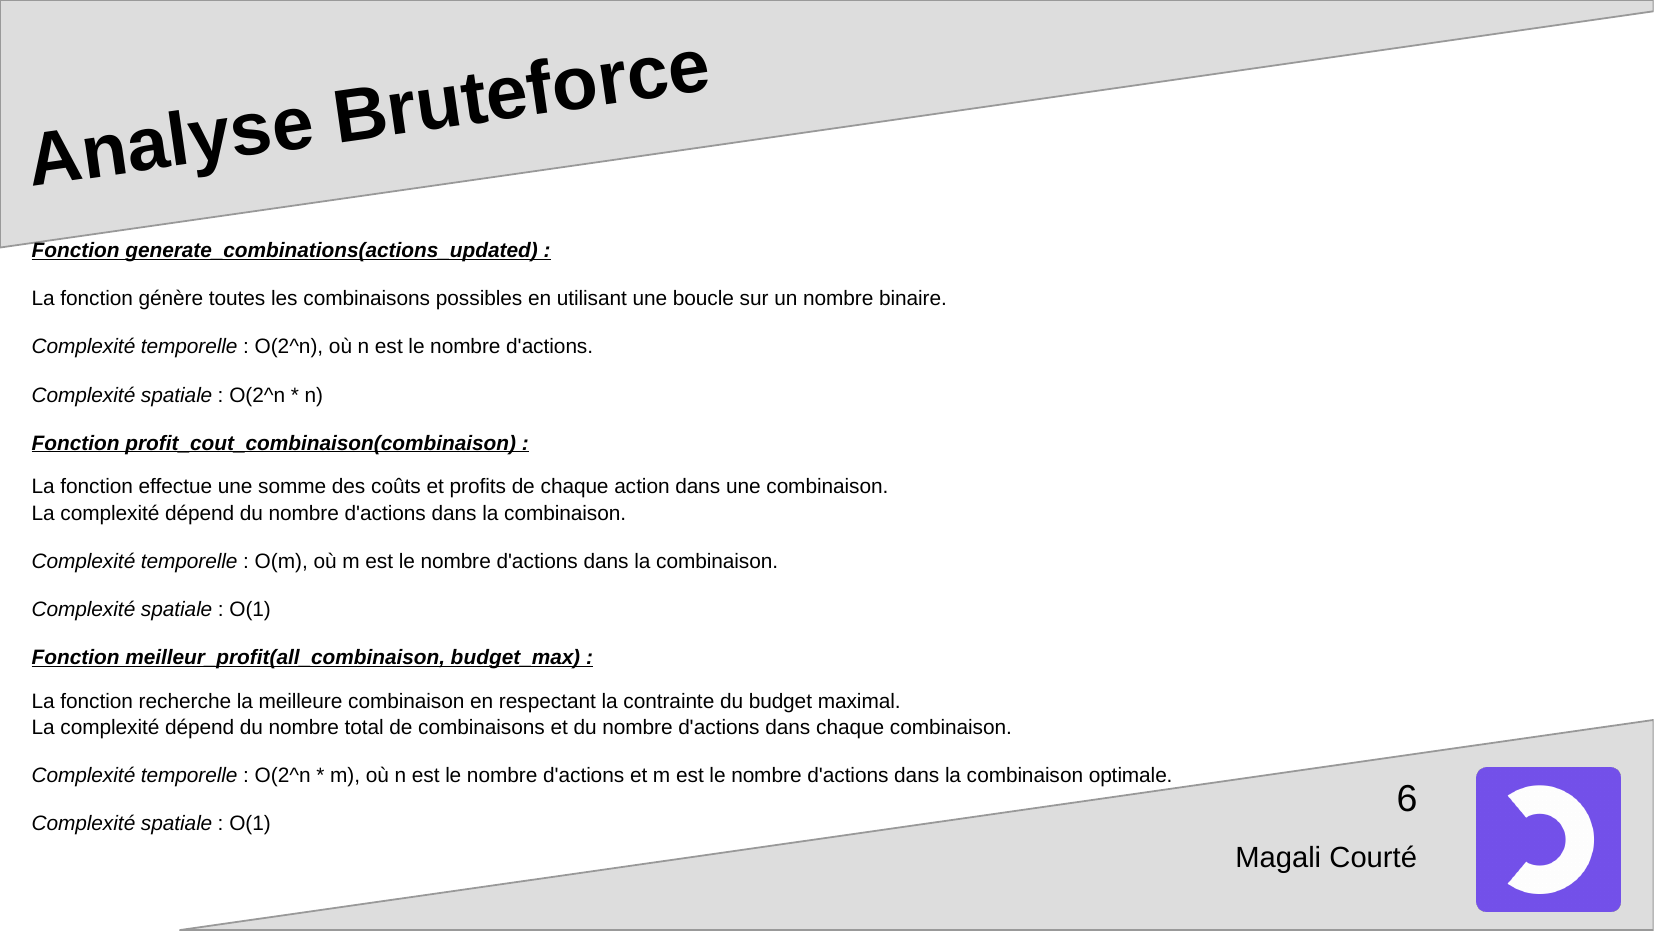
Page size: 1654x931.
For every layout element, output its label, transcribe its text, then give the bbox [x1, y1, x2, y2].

picture [1476, 827, 1621, 912]
title Analyse Bruteforce [16, 0, 1501, 183]
text_box Fonction generate_combinations(actions_updated) : La fonction génère toutes les combinaisons possibles en utilisant une boucle sur un nombre binaire. Complexité temporelle : O(2^n), où n est le nombre d'actions. Complexité spatiale : O(2^n * n) Fonction profit_cout_combinaison(combinaison) : La fonction effectue une somme des coûts et profits de chaque action dans une combinaison. La complexité dépend du nombre d'actions dans la combinaison. Complexité temporelle : O(m), où m est le nombre d'actions dans la combinaison. Complexité spatiale : O(1) Fonction meilleur_profit(all_combinaison, budget_max) : La fonction recherche la meilleure combinaison en respectant la contrainte du budget maximal. La complexité dépend du nombre total de combinaisons et du nombre d'actions dans chaque combinaison. Complexité temporelle : O(2^n * m), où n est le nombre d'actions et m est le nombre d'actions dans la combinaison optimale. Complexité spatiale : O(1) [16, 183, 1654, 827]
